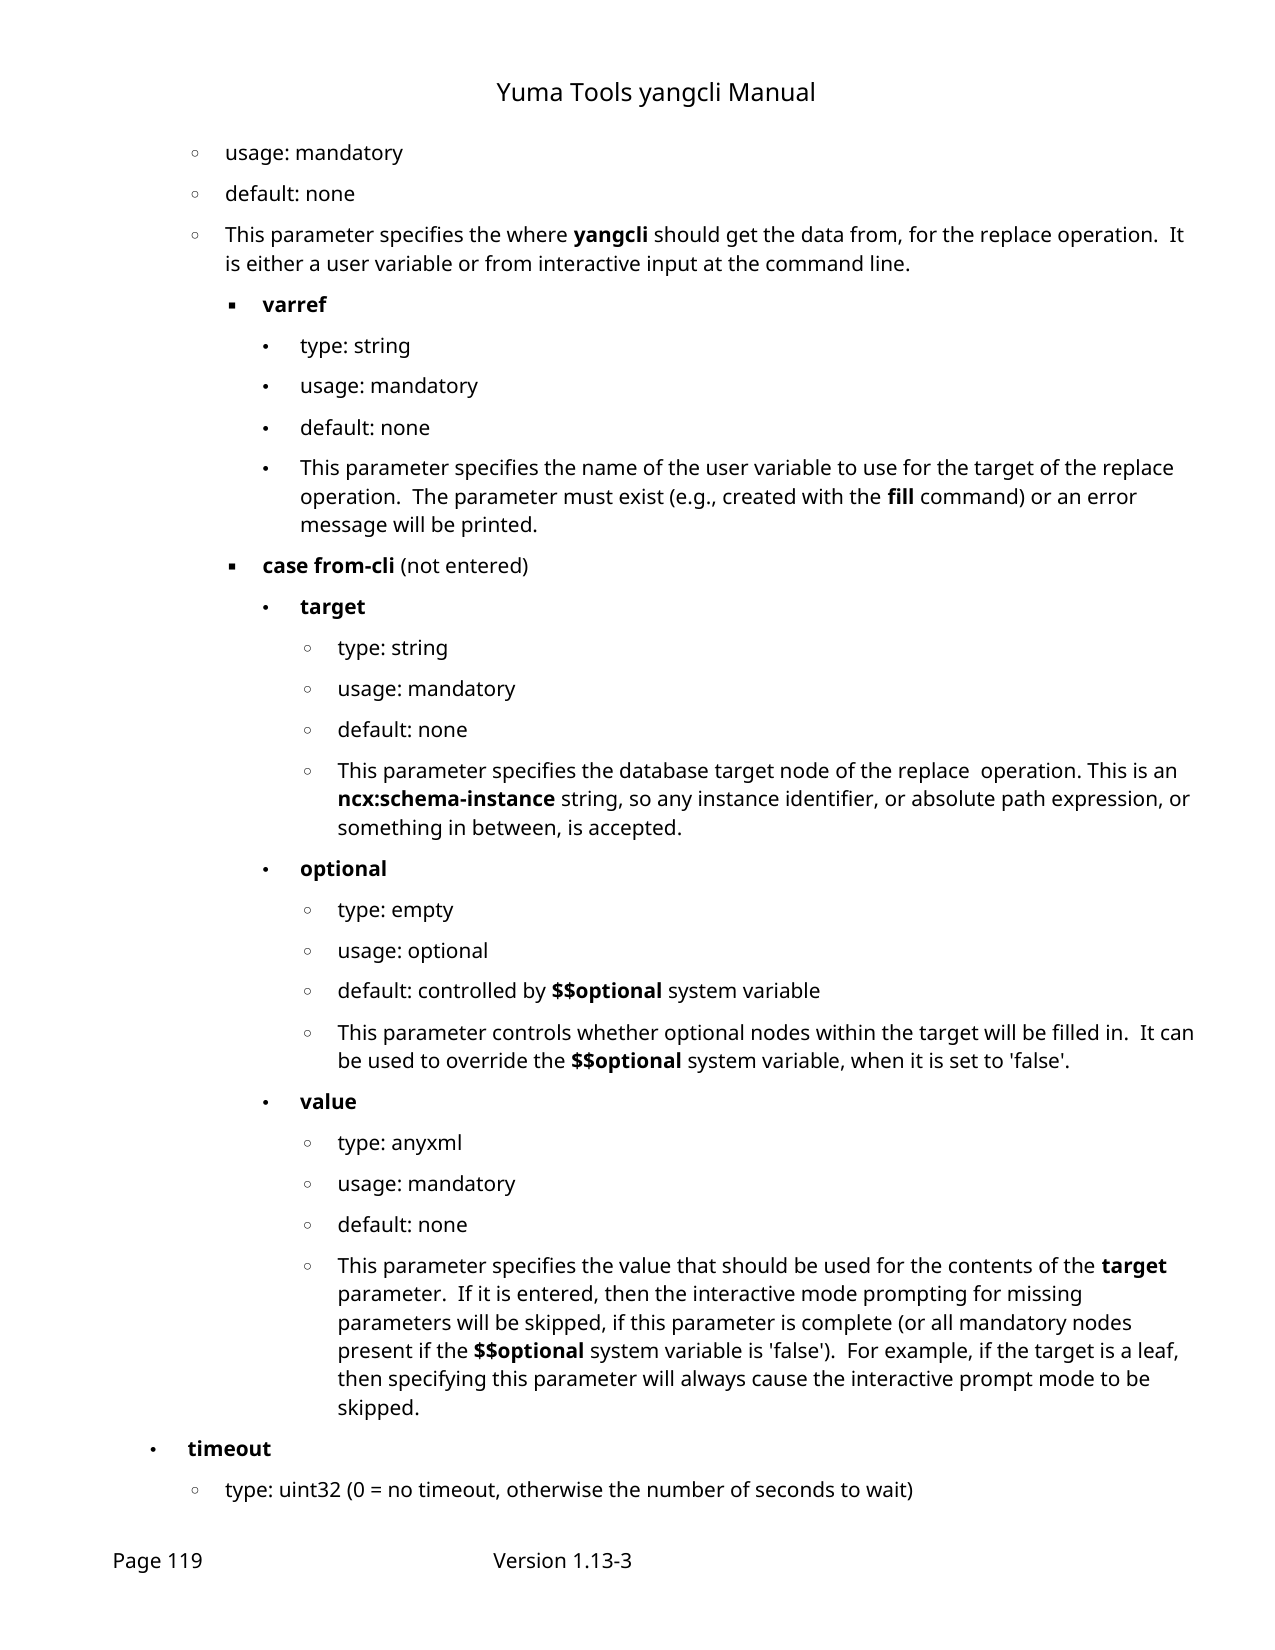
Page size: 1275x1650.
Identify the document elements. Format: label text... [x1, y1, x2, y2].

list type: uint32 (0 = no timeout, otherwise the number of seconds to wait) [187, 1475, 1200, 1503]
list usage: mandatory [262, 372, 1200, 400]
list usage: optional [300, 936, 1200, 964]
list default: controlled by $$optional system variable [300, 977, 1200, 1005]
list value [262, 1087, 1200, 1115]
list type: string [262, 331, 1200, 359]
list varref [225, 290, 1200, 318]
list case from-cli (not entered) [225, 551, 1200, 580]
list type: string [300, 633, 1200, 662]
list This parameter specifies the value that should be used for the contents of the target parameter. If it is entered, then the interactive mode prompting for missing parameters will be skipped, if this parameter is complete (or all mandatory nodes present if the $$optional system variable is 'false'). For example, if the target is a leaf, then specifying this parameter will always cause the interactive prompt mode to be skipped. [300, 1251, 1200, 1421]
list timeout [150, 1434, 1200, 1462]
list usage: mandatory [187, 138, 1200, 167]
list type: anyxml [300, 1128, 1200, 1156]
list default: none [300, 1210, 1200, 1238]
list type: empty [300, 895, 1200, 923]
list usage: mandatory [300, 674, 1200, 703]
list usage: mandatory [300, 1169, 1200, 1197]
list default: none [300, 715, 1200, 743]
list This parameter controls whether optional nodes within the target will be filled in. It can be used to override the $$optional system variable, when it is set to 'false'. [300, 1018, 1200, 1074]
list optional [262, 854, 1200, 882]
list This parameter specifies the database target node of the replace operation. This is an ncx:schema-instance string, so any instance identifier, or absolute path expression, or something in between, is accepted. [300, 756, 1200, 841]
list default: none [262, 413, 1200, 441]
list This parameter specifies the name of the user variable to use for the target of the replace operation. The parameter must exist (e.g., created with the fill command) or an error message will be printed. [262, 453, 1200, 539]
list default: none [187, 179, 1200, 208]
list target [262, 592, 1200, 621]
list This parameter specifies the where yangcli should get the data from, for the replace operation. It is either a user variable or from interactive input at the command line. [187, 220, 1200, 277]
